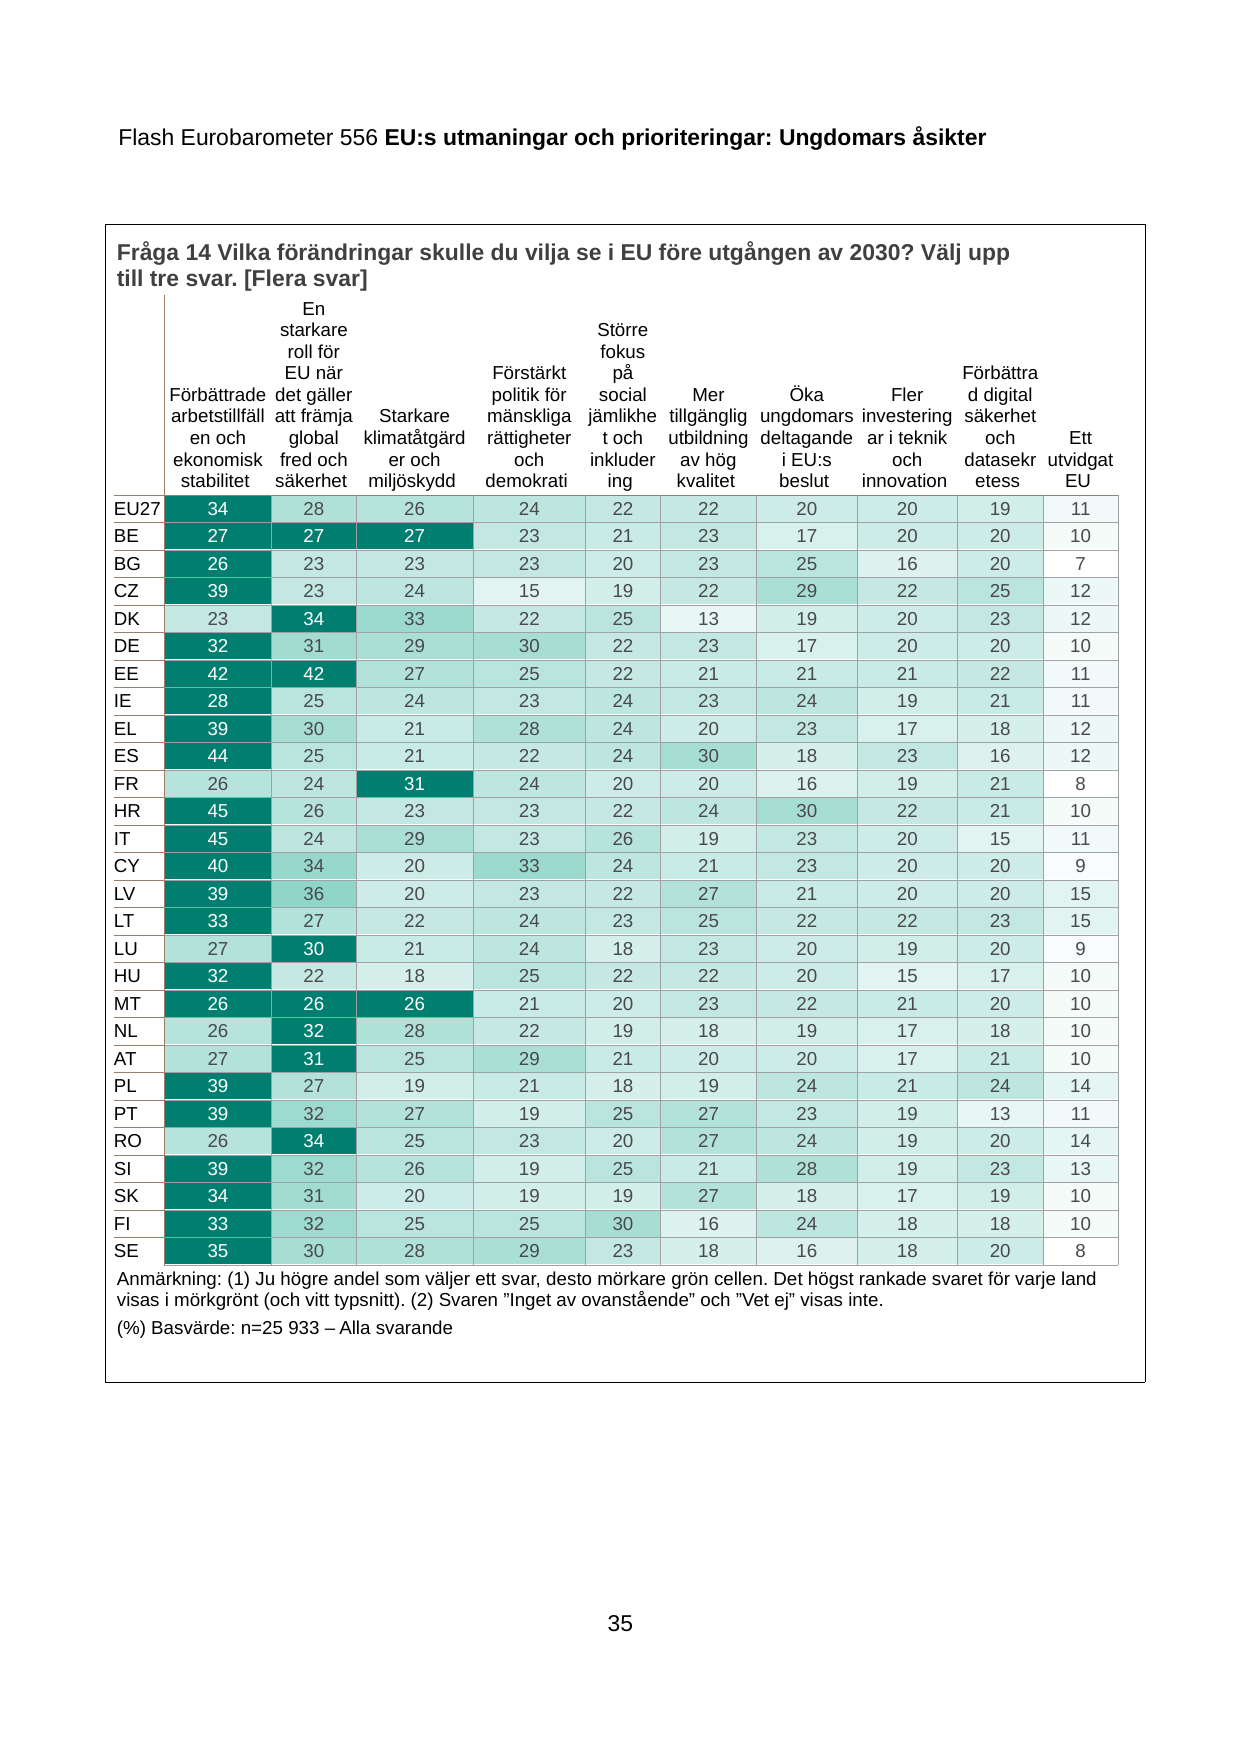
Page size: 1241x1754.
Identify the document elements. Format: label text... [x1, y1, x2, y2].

table_cell 19 [858, 936, 957, 962]
table_cell 20 [958, 551, 1043, 577]
table_cell 19 [858, 1101, 957, 1127]
table_cell IE [114, 688, 164, 714]
table_cell 20 [586, 551, 660, 577]
table_cell 20 [958, 1238, 1043, 1264]
table_cell 23 [757, 1101, 857, 1127]
table_cell 19 [757, 606, 857, 632]
table_cell 24 [272, 771, 356, 797]
table_cell 25 [586, 606, 660, 632]
table_cell 14 [1044, 1073, 1118, 1099]
table_cell 22 [958, 661, 1043, 687]
table_cell 13 [661, 606, 756, 632]
table_cell 23 [474, 826, 585, 852]
table_cell 30 [272, 1238, 356, 1264]
table_cell 15 [958, 826, 1043, 852]
table_cell 17 [958, 963, 1043, 989]
table_cell 25 [357, 1046, 473, 1072]
table_cell 28 [165, 688, 271, 714]
table_cell 27 [165, 1046, 271, 1072]
table_cell 25 [357, 1211, 473, 1237]
table_cell 24 [586, 716, 660, 742]
table_cell 22 [586, 963, 660, 989]
table_cell 20 [661, 1046, 756, 1072]
table_cell 16 [661, 1211, 756, 1237]
table_cell LV [114, 881, 164, 907]
table_cell 39 [165, 1073, 271, 1099]
table_cell 20 [958, 991, 1043, 1017]
table_cell 24 [474, 936, 585, 962]
table_cell 31 [272, 633, 356, 659]
table_cell 21 [661, 1156, 756, 1182]
table_cell 20 [757, 1046, 857, 1072]
table_cell 15 [858, 963, 957, 989]
table_cell 20 [757, 936, 857, 962]
table_cell 24 [661, 798, 756, 824]
table_cell 18 [357, 963, 473, 989]
table_cell 27 [661, 881, 756, 907]
table_cell 23 [474, 881, 585, 907]
table_cell 17 [757, 633, 857, 659]
table_cell 24 [272, 826, 356, 852]
table_cell 24 [757, 688, 857, 714]
table_cell 20 [858, 496, 957, 522]
table_cell 27 [357, 1101, 473, 1127]
table_cell 23 [757, 716, 857, 742]
table_cell LU [114, 936, 164, 962]
table_cell 26 [165, 1128, 271, 1154]
table_cell 20 [958, 853, 1043, 879]
table_cell 12 [1044, 578, 1118, 604]
table_cell 23 [661, 936, 756, 962]
table_cell 18 [586, 1073, 660, 1099]
table_cell 30 [272, 936, 356, 962]
table_cell 12 [1044, 716, 1118, 742]
table_cell 23 [958, 606, 1043, 632]
table_cell 30 [272, 716, 356, 742]
table_cell 39 [165, 578, 271, 604]
table_cell 27 [357, 523, 473, 549]
table_cell 18 [858, 1211, 957, 1237]
table_cell 22 [586, 881, 660, 907]
table_cell 23 [661, 991, 756, 1017]
table_cell Anmärkning: (1) Ju högre andel som väljer ett svar, desto mörkare grön cellen. Det högst rankade svaret för varje land visas i mörkgrönt (och vitt typsnitt). (2) Svaren ”Inget av ovanstående” och ”Vet ej” visas inte. [114, 1265, 1118, 1313]
table_cell EE [114, 661, 164, 687]
table_cell 19 [958, 1183, 1043, 1209]
table_cell 10 [1044, 523, 1118, 549]
table_cell EU27 [114, 496, 164, 522]
table_cell 20 [958, 633, 1043, 659]
table_cell 36 [272, 881, 356, 907]
table_cell 45 [165, 826, 271, 852]
table_cell 10 [1044, 1183, 1118, 1209]
table_cell 28 [474, 716, 585, 742]
table_cell 19 [357, 1073, 473, 1099]
table_cell 18 [661, 1238, 756, 1264]
table_cell 10 [1044, 963, 1118, 989]
table_cell 23 [757, 853, 857, 879]
table_cell 23 [474, 523, 585, 549]
table_cell 11 [1044, 1101, 1118, 1127]
table_cell 34 [272, 606, 356, 632]
table_cell FR [114, 771, 164, 797]
table_cell 15 [474, 578, 585, 604]
table_cell 22 [661, 578, 756, 604]
table_cell 10 [1044, 1211, 1118, 1237]
table_cell 24 [586, 853, 660, 879]
table_cell 8 [1044, 1238, 1118, 1264]
table_cell 34 [272, 853, 356, 879]
table_cell 20 [858, 853, 957, 879]
table_cell 16 [757, 1238, 857, 1264]
table_cell 10 [1044, 633, 1118, 659]
table_cell 9 [1044, 853, 1118, 879]
table_cell 18 [586, 936, 660, 962]
table_cell 24 [357, 688, 473, 714]
table_cell Förbättrad digital säkerhet och datasekretess [957, 295, 1043, 494]
table_cell 18 [661, 1018, 756, 1044]
table_cell 26 [165, 991, 271, 1017]
table_cell 22 [757, 991, 857, 1017]
table_cell 34 [272, 1128, 356, 1154]
table_cell DK [114, 606, 164, 632]
table_cell 23 [661, 523, 756, 549]
table_cell Ett utvidgat EU [1043, 295, 1118, 494]
table_cell 22 [661, 963, 756, 989]
table_cell 45 [165, 798, 271, 824]
table_cell 23 [661, 551, 756, 577]
table_cell 23 [474, 688, 585, 714]
table_cell 20 [757, 496, 857, 522]
table_cell 19 [661, 1073, 756, 1099]
table_cell RO [114, 1128, 164, 1154]
table_cell 27 [165, 936, 271, 962]
table_cell 21 [858, 1073, 957, 1099]
table_cell 33 [357, 606, 473, 632]
table_cell 24 [474, 908, 585, 934]
table_cell DE [114, 633, 164, 659]
table_cell 39 [165, 1156, 271, 1182]
table_cell 22 [586, 633, 660, 659]
table_cell 19 [586, 578, 660, 604]
table_cell 19 [858, 771, 957, 797]
table_cell 29 [357, 633, 473, 659]
table_cell 28 [757, 1156, 857, 1182]
table_cell 31 [357, 771, 473, 797]
table_cell 39 [165, 1101, 271, 1127]
table_cell 32 [272, 1018, 356, 1044]
table_cell 13 [958, 1101, 1043, 1127]
table_cell 20 [858, 881, 957, 907]
table_cell 19 [586, 1018, 660, 1044]
table_cell 17 [858, 1183, 957, 1209]
table_cell 20 [958, 523, 1043, 549]
table_cell 11 [1044, 826, 1118, 852]
table_cell 20 [357, 881, 473, 907]
table_cell 23 [958, 1156, 1043, 1182]
table_cell CY [114, 853, 164, 879]
table_cell 42 [272, 661, 356, 687]
table_cell 24 [958, 1073, 1043, 1099]
table_cell ES [114, 743, 164, 769]
table_cell 24 [474, 771, 585, 797]
table_cell 24 [586, 743, 660, 769]
table_header [1043, 233, 1118, 294]
table_cell 30 [586, 1211, 660, 1237]
table_cell En starkare roll för EU när det gäller att främja global fred och säkerhet [271, 295, 356, 494]
table_cell 26 [357, 1156, 473, 1182]
table_cell 19 [858, 1128, 957, 1154]
table_cell 24 [357, 578, 473, 604]
table_cell 21 [357, 743, 473, 769]
table_cell AT [114, 1046, 164, 1072]
table_cell 30 [757, 798, 857, 824]
table_cell 20 [586, 1128, 660, 1154]
table_cell 24 [757, 1211, 857, 1237]
table_cell 20 [586, 771, 660, 797]
table_cell 21 [474, 1073, 585, 1099]
table_cell 25 [272, 688, 356, 714]
table_cell 23 [165, 606, 271, 632]
table_cell 21 [958, 688, 1043, 714]
table_cell 31 [272, 1183, 356, 1209]
table_cell 15 [1044, 881, 1118, 907]
table_cell 23 [272, 551, 356, 577]
table_cell CZ [114, 578, 164, 604]
table_cell LT [114, 908, 164, 934]
table_cell 34 [165, 1183, 271, 1209]
table_cell 24 [757, 1073, 857, 1099]
table_cell 28 [357, 1018, 473, 1044]
table_cell 19 [586, 1183, 660, 1209]
table_cell 42 [165, 661, 271, 687]
table_cell 16 [958, 743, 1043, 769]
table_cell 22 [858, 908, 957, 934]
table_cell 20 [661, 716, 756, 742]
table_cell Förstärkt politik för mänskliga rättigheter och demokrati [473, 295, 585, 494]
table_cell 22 [586, 661, 660, 687]
table_cell 22 [757, 908, 857, 934]
table_cell 31 [272, 1046, 356, 1072]
table_cell 23 [272, 578, 356, 604]
table_cell 15 [1044, 908, 1118, 934]
table_cell 27 [272, 908, 356, 934]
table_cell 21 [958, 771, 1043, 797]
table_cell 23 [661, 633, 756, 659]
table_cell 21 [858, 991, 957, 1017]
table_cell 21 [661, 661, 756, 687]
table_cell 19 [757, 1018, 857, 1044]
table_cell HU [114, 963, 164, 989]
table_cell 27 [165, 523, 271, 549]
table_cell SE [114, 1238, 164, 1264]
table_cell 33 [474, 853, 585, 879]
table_cell 27 [272, 1073, 356, 1099]
table_cell 25 [474, 1211, 585, 1237]
table_cell 20 [858, 523, 957, 549]
table_cell 25 [474, 963, 585, 989]
table_cell BE [114, 523, 164, 549]
table_cell 17 [858, 716, 957, 742]
table_cell 21 [357, 716, 473, 742]
table_cell 11 [1044, 661, 1118, 687]
table_cell 27 [272, 523, 356, 549]
table_cell BG [114, 551, 164, 577]
table_cell 23 [858, 743, 957, 769]
table_cell 23 [474, 798, 585, 824]
table_cell 30 [474, 633, 585, 659]
table_cell SK [114, 1183, 164, 1209]
table_cell 26 [272, 991, 356, 1017]
table_cell 17 [858, 1018, 957, 1044]
table_cell 39 [165, 881, 271, 907]
table_cell 35 [165, 1238, 271, 1264]
table_cell 32 [165, 963, 271, 989]
table_cell 17 [858, 1046, 957, 1072]
table_cell 9 [1044, 936, 1118, 962]
table_cell 11 [1044, 496, 1118, 522]
table_cell 20 [757, 963, 857, 989]
table_cell 18 [757, 743, 857, 769]
table_cell 19 [858, 1156, 957, 1182]
table_cell 20 [858, 633, 957, 659]
table_cell 25 [661, 908, 756, 934]
table_cell 7 [1044, 551, 1118, 577]
table_cell 29 [474, 1046, 585, 1072]
table_cell 23 [586, 1238, 660, 1264]
table_cell 26 [357, 991, 473, 1017]
table_cell 21 [586, 523, 660, 549]
table_cell 32 [165, 633, 271, 659]
table_cell 21 [757, 661, 857, 687]
table_cell 21 [661, 853, 756, 879]
table_cell 20 [858, 826, 957, 852]
table_cell 20 [958, 936, 1043, 962]
table_cell Mer tillgänglig utbildning av hög kvalitet [660, 295, 756, 494]
table_cell 20 [357, 853, 473, 879]
table_cell 24 [586, 688, 660, 714]
table_cell 19 [474, 1156, 585, 1182]
table_cell (%) Basvärde: n=25 933 – Alla svarande [114, 1314, 1118, 1341]
table_cell 16 [757, 771, 857, 797]
table_cell 24 [474, 496, 585, 522]
table_cell 22 [586, 496, 660, 522]
table_cell 25 [272, 743, 356, 769]
table_cell 33 [165, 908, 271, 934]
table_cell 10 [1044, 991, 1118, 1017]
table_cell 25 [586, 1101, 660, 1127]
table_cell 10 [1044, 1046, 1118, 1072]
table_cell SI [114, 1156, 164, 1182]
table_cell HR [114, 798, 164, 824]
table_cell 24 [757, 1128, 857, 1154]
table_cell 18 [958, 1211, 1043, 1237]
table_cell 30 [661, 743, 756, 769]
table_cell 32 [272, 1156, 356, 1182]
table_cell 28 [357, 1238, 473, 1264]
table_cell 19 [661, 826, 756, 852]
table_cell 22 [474, 606, 585, 632]
table_cell 16 [858, 551, 957, 577]
table_cell 40 [165, 853, 271, 879]
table_cell 8 [1044, 771, 1118, 797]
table_cell 14 [1044, 1128, 1118, 1154]
table_cell 22 [661, 496, 756, 522]
table_cell 32 [272, 1211, 356, 1237]
table_cell 18 [858, 1238, 957, 1264]
table_cell 44 [165, 743, 271, 769]
table_cell 25 [474, 661, 585, 687]
table_cell NL [114, 1018, 164, 1044]
table_cell 19 [958, 496, 1043, 522]
table_cell 21 [958, 798, 1043, 824]
table_cell 39 [165, 716, 271, 742]
table_cell 23 [661, 688, 756, 714]
table_cell 23 [474, 551, 585, 577]
table_cell 22 [586, 798, 660, 824]
table_cell 27 [661, 1128, 756, 1154]
table_cell 23 [357, 798, 473, 824]
table_cell 34 [165, 496, 271, 522]
table_cell 26 [272, 798, 356, 824]
table_cell 19 [858, 688, 957, 714]
table_cell 19 [474, 1183, 585, 1209]
table_cell MT [114, 991, 164, 1017]
table_cell 21 [357, 936, 473, 962]
table_cell Fler investeringar i teknik och innovation [857, 295, 957, 494]
table_cell 32 [272, 1101, 356, 1127]
table_cell 25 [357, 1128, 473, 1154]
table_cell [114, 295, 164, 494]
table_header Fråga 14 Vilka förändringar skulle du vilja se i EU före utgången av 2030? Välj upp till tre svar. [Flera svar] [114, 233, 1043, 294]
table_cell 20 [661, 771, 756, 797]
table_cell 10 [1044, 1018, 1118, 1044]
table_cell 22 [474, 1018, 585, 1044]
table_cell EL [114, 716, 164, 742]
table_cell 22 [858, 798, 957, 824]
table_cell 12 [1044, 743, 1118, 769]
table_cell 29 [357, 826, 473, 852]
table_cell 29 [474, 1238, 585, 1264]
table_cell 27 [661, 1183, 756, 1209]
table_cell PL [114, 1073, 164, 1099]
table_cell 22 [272, 963, 356, 989]
table_cell PT [114, 1101, 164, 1127]
table_cell 22 [474, 743, 585, 769]
table_cell 17 [757, 523, 857, 549]
table_cell 26 [165, 771, 271, 797]
table_cell 10 [1044, 798, 1118, 824]
table_cell 26 [586, 826, 660, 852]
table_cell Öka ungdomars deltagande i EU:s beslut [756, 295, 857, 494]
table_cell 29 [757, 578, 857, 604]
table_cell 19 [474, 1101, 585, 1127]
table_cell 21 [757, 881, 857, 907]
table_cell 20 [858, 606, 957, 632]
table_cell 28 [272, 496, 356, 522]
table_cell 21 [586, 1046, 660, 1072]
table_cell 23 [586, 908, 660, 934]
table_cell 23 [958, 908, 1043, 934]
table_cell 12 [1044, 606, 1118, 632]
table_cell 18 [958, 1018, 1043, 1044]
table_cell 21 [958, 1046, 1043, 1072]
table_cell IT [114, 826, 164, 852]
table_cell 23 [757, 826, 857, 852]
table_cell 21 [474, 991, 585, 1017]
table_cell 13 [1044, 1156, 1118, 1182]
table_cell 25 [958, 578, 1043, 604]
table_cell 11 [1044, 688, 1118, 714]
table_cell 27 [357, 661, 473, 687]
table_cell 23 [357, 551, 473, 577]
table_cell FI [114, 1211, 164, 1237]
table_cell 18 [757, 1183, 857, 1209]
table_cell 22 [357, 908, 473, 934]
table_cell 20 [586, 991, 660, 1017]
table_cell 33 [165, 1211, 271, 1237]
table_cell 23 [474, 1128, 585, 1154]
table_cell 26 [357, 496, 473, 522]
table_cell 20 [357, 1183, 473, 1209]
table_cell 20 [958, 1128, 1043, 1154]
table_cell 18 [958, 716, 1043, 742]
table_cell 21 [858, 661, 957, 687]
table_cell 20 [958, 881, 1043, 907]
table_cell 25 [586, 1156, 660, 1182]
table_cell 22 [858, 578, 957, 604]
table_cell 25 [757, 551, 857, 577]
table_cell 27 [661, 1101, 756, 1127]
table_cell 26 [165, 1018, 271, 1044]
table_cell Större fokus på social jämlikhet och inkludering [585, 295, 660, 494]
table_cell 26 [165, 551, 271, 577]
table_cell Starkare klimatåtgärder och miljöskydd [356, 295, 473, 494]
table_cell Förbättrade arbetstillfällen och ekonomisk stabilitet [165, 295, 271, 494]
